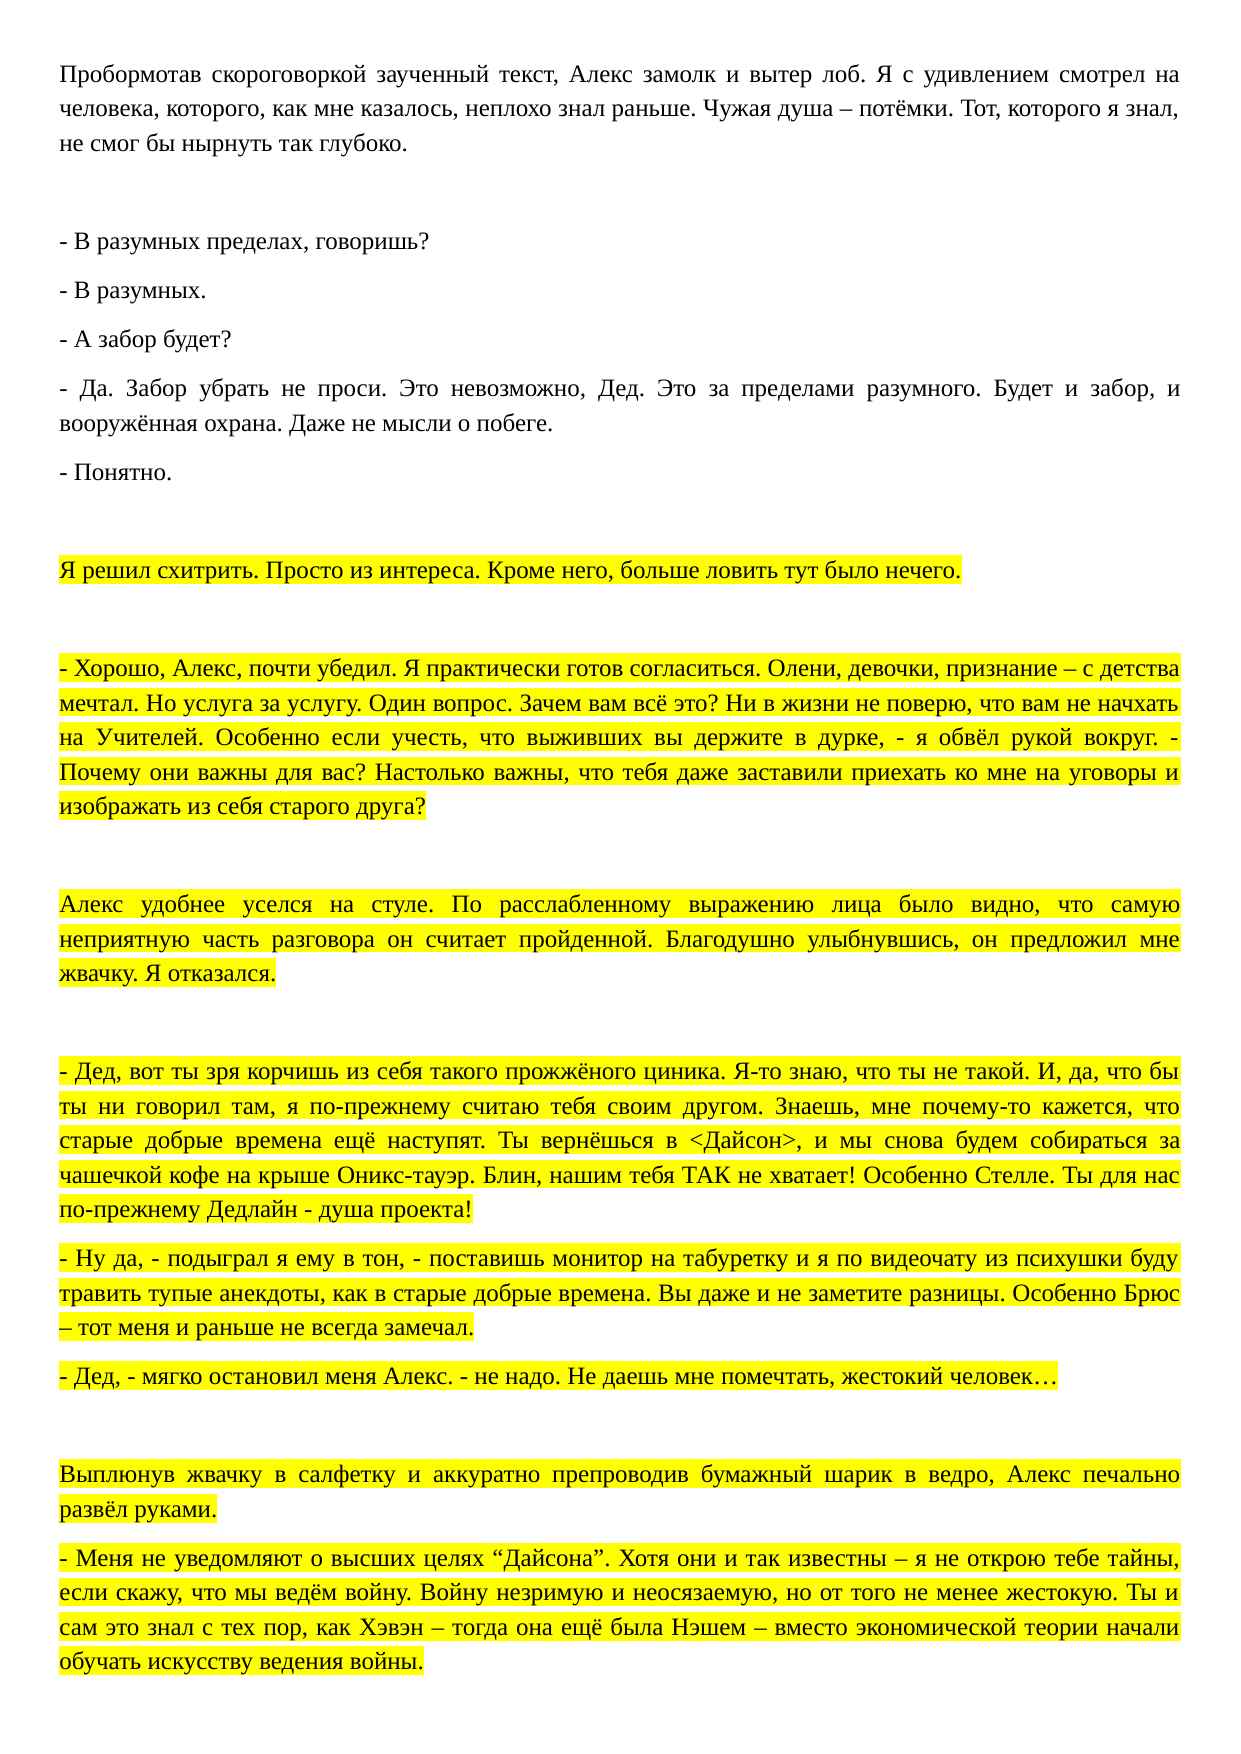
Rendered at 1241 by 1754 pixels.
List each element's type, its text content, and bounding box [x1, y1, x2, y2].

text - Понятно. [59, 457, 1181, 486]
text - Меня не уведомляют о высших целях “Дайсона”. Хотя они и так известны – я не открою тебе тайны, если скажу, что мы ведём войну. Войну незримую и неосязаемую, но от того не менее жестокую. Ты и сам это знал с тех пор, как Хэвэн – тогда она ещё была Нэшем – вместо экономической теории начали обучать искусству ведения войны. [59, 1543, 1181, 1675]
text - Дед, - мягко остановил меня Алекс. - не надо. Не даешь мне помечтать, жестокий человек… [59, 1361, 1181, 1390]
text Алекс удобнее уселся на стуле. По расслабленному выражению лица было видно, что самую неприятную часть разговора он считает пройденной. Благодушно улыбнувшись, он предложил мне жвачку. Я отказался. [59, 889, 1181, 987]
text - В разумных пределах, говоришь? [59, 226, 1181, 255]
text Я решил схитрить. Просто из интереса. Кроме него, больше ловить тут было нечего. [59, 555, 1181, 584]
text - В разумных. [59, 275, 1181, 304]
text - А забор будет? [59, 324, 1181, 353]
text - Хорошо, Алекс, почти убедил. Я практически готов согласиться. Олени, девочки, признание – с детства мечтал. Но услуга за услугу. Один вопрос. Зачем вам всё это? Ни в жизни не поверю, что вам не начхать на Учителей. Особенно если учесть, что выживших вы держите в дурке, - я обвёл рукой вокруг. - Почему они важны для вас? Настолько важны, что тебя даже заставили приехать ко мне на уговоры и изображать из себя старого друга? [59, 653, 1181, 820]
text - Да. Забор убрать не проси. Это невозможно, Дед. Это за пределами разумного. Будет и забор, и вооружённая охрана. Даже не мысли о побеге. [59, 373, 1181, 437]
text Выплюнув жвачку в салфетку и аккуратно препроводив бумажный шарик в ведро, Алекс печально развёл руками. [59, 1459, 1181, 1523]
text - Дед, вот ты зря корчишь из себя такого прожжёного циника. Я-то знаю, что ты не такой. И, да, что бы ты ни говорил там, я по-прежнему считаю тебя своим другом. Знаешь, мне почему-то кажется, что старые добрые времена ещё наступят. Ты вернёшься в <Дайсон>, и мы снова будем собираться за чашечкой кофе на крыше Оникс-тауэр. Блин, нашим тебя ТАК не хватает! Особенно Стелле. Ты для нас по-прежнему Дедлайн - душа проекта! [59, 1056, 1181, 1223]
text Пробормотав скороговоркой заученный текст, Алекс замолк и вытер лоб. Я с удивлением смотрел на человека, которого, как мне казалось, неплохо знал раньше. Чужая душа – потёмки. Тот, которого я знал, не смог бы нырнуть так глубоко. [59, 59, 1181, 157]
text - Ну да, - подыграл я ему в тон, - поставишь монитор на табуретку и я по видеочату из психушки буду травить тупые анекдоты, как в старые добрые времена. Вы даже и не заметите разницы. Особенно Брюс – тот меня и раньше не всегда замечал. [59, 1243, 1181, 1341]
